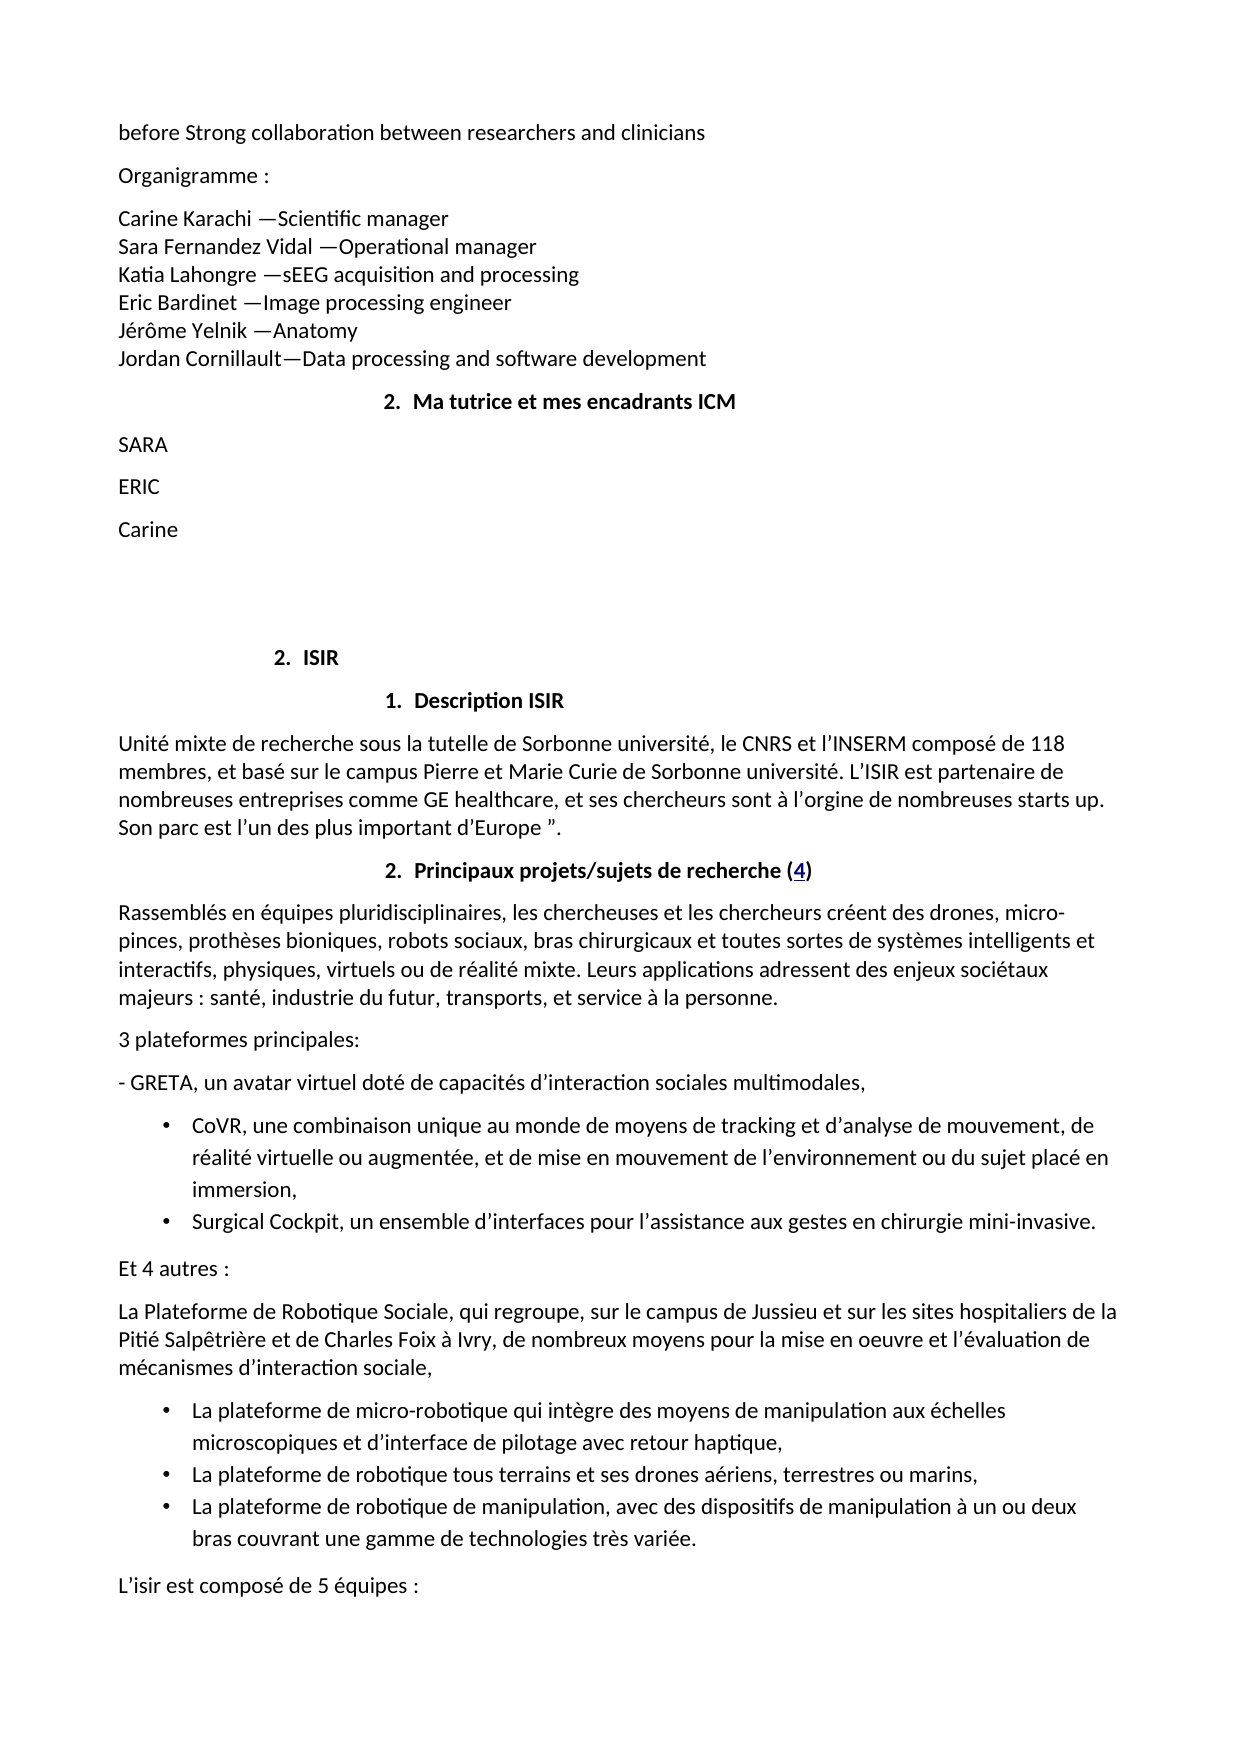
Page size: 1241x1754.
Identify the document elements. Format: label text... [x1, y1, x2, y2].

text - GRETA, un avatar virtuel doté de capacités d’interaction sociales multimodales, [118, 1068, 1122, 1096]
list La plateforme de micro-robotique qui intègre des moyens de manipulation aux échelles microscopiques et d’interface de pilotage avec retour haptique, [162, 1396, 1122, 1456]
list Surgical Cockpit, un ensemble d’interfaces pour l’assistance aux gestes en chirurgie mini-invasive. [162, 1207, 1122, 1235]
list Description ISIR [384, 686, 1122, 714]
text Rassemblés en équipes pluridisciplinaires, les chercheuses et les chercheurs créent des drones, micro-pinces, prothèses bioniques, robots sociaux, bras chirurgicaux et toutes sortes de systèmes intelligents et interactifs, physiques, virtuels ou de réalité mixte. Leurs applications adressent des enjeux sociétaux majeurs : santé, industrie du futur, transports, et service à la personne. [118, 898, 1122, 1011]
list La plateforme de robotique tous terrains et ses drones aériens, terrestres ou marins, [162, 1460, 1122, 1488]
text Carine Karachi —Scientific manager Sara Fernandez Vidal —Operational manager Katia Lahongre —sEEG acquisition and processing Eric Bardinet —Image processing engineer Jérôme Yelnik —Anatomy Jordan Cornillault—Data processing and software development [118, 203, 1122, 372]
text before Strong collaboration between researchers and clinicians [118, 118, 1122, 146]
text La Plateforme de Robotique Sociale, qui regroupe, sur le campus de Jussieu et sur les sites hospitaliers de la Pitié Salpêtrière et de Charles Foix à Ivry, de nombreux moyens pour la mise en oeuvre et l’évaluation de mécanismes d’interaction sociale, [118, 1297, 1122, 1381]
list CoVR, une combinaison unique au monde de moyens de tracking et d’analyse de mouvement, de réalité virtuelle ou augmentée, et de mise en mouvement de l’environnement ou du sujet placé en immersion, [162, 1111, 1122, 1203]
text ERIC [118, 472, 1122, 500]
list Ma tutrice et mes encadrants ICM [383, 387, 1122, 415]
text Unité mixte de recherche sous la tutelle de Sorbonne université, le CNRS et l’INSERM composé de 118 membres, et basé sur le campus Pierre et Marie Curie de Sorbonne université. L’ISIR est partenaire de nombreuses entreprises comme GE healthcare, et ses chercheurs sont à l’orgine de nombreuses starts up. Son parc est l’un des plus important d’Europe ”. [118, 728, 1122, 841]
text Carine [118, 515, 1122, 543]
list Principaux projets/sujets de recherche (4) [384, 856, 1122, 884]
text 3 plateformes principales: [118, 1025, 1122, 1053]
text Et 4 autres : [118, 1254, 1122, 1282]
text SARA [118, 429, 1122, 458]
text L’isir est composé de 5 équipes : [118, 1571, 1122, 1599]
list ISIR [273, 643, 1122, 671]
text Organigramme : [118, 161, 1122, 189]
list La plateforme de robotique de manipulation, avec des dispositifs de manipulation à un ou deux bras couvrant une gamme de technologies très variée. [162, 1492, 1122, 1553]
